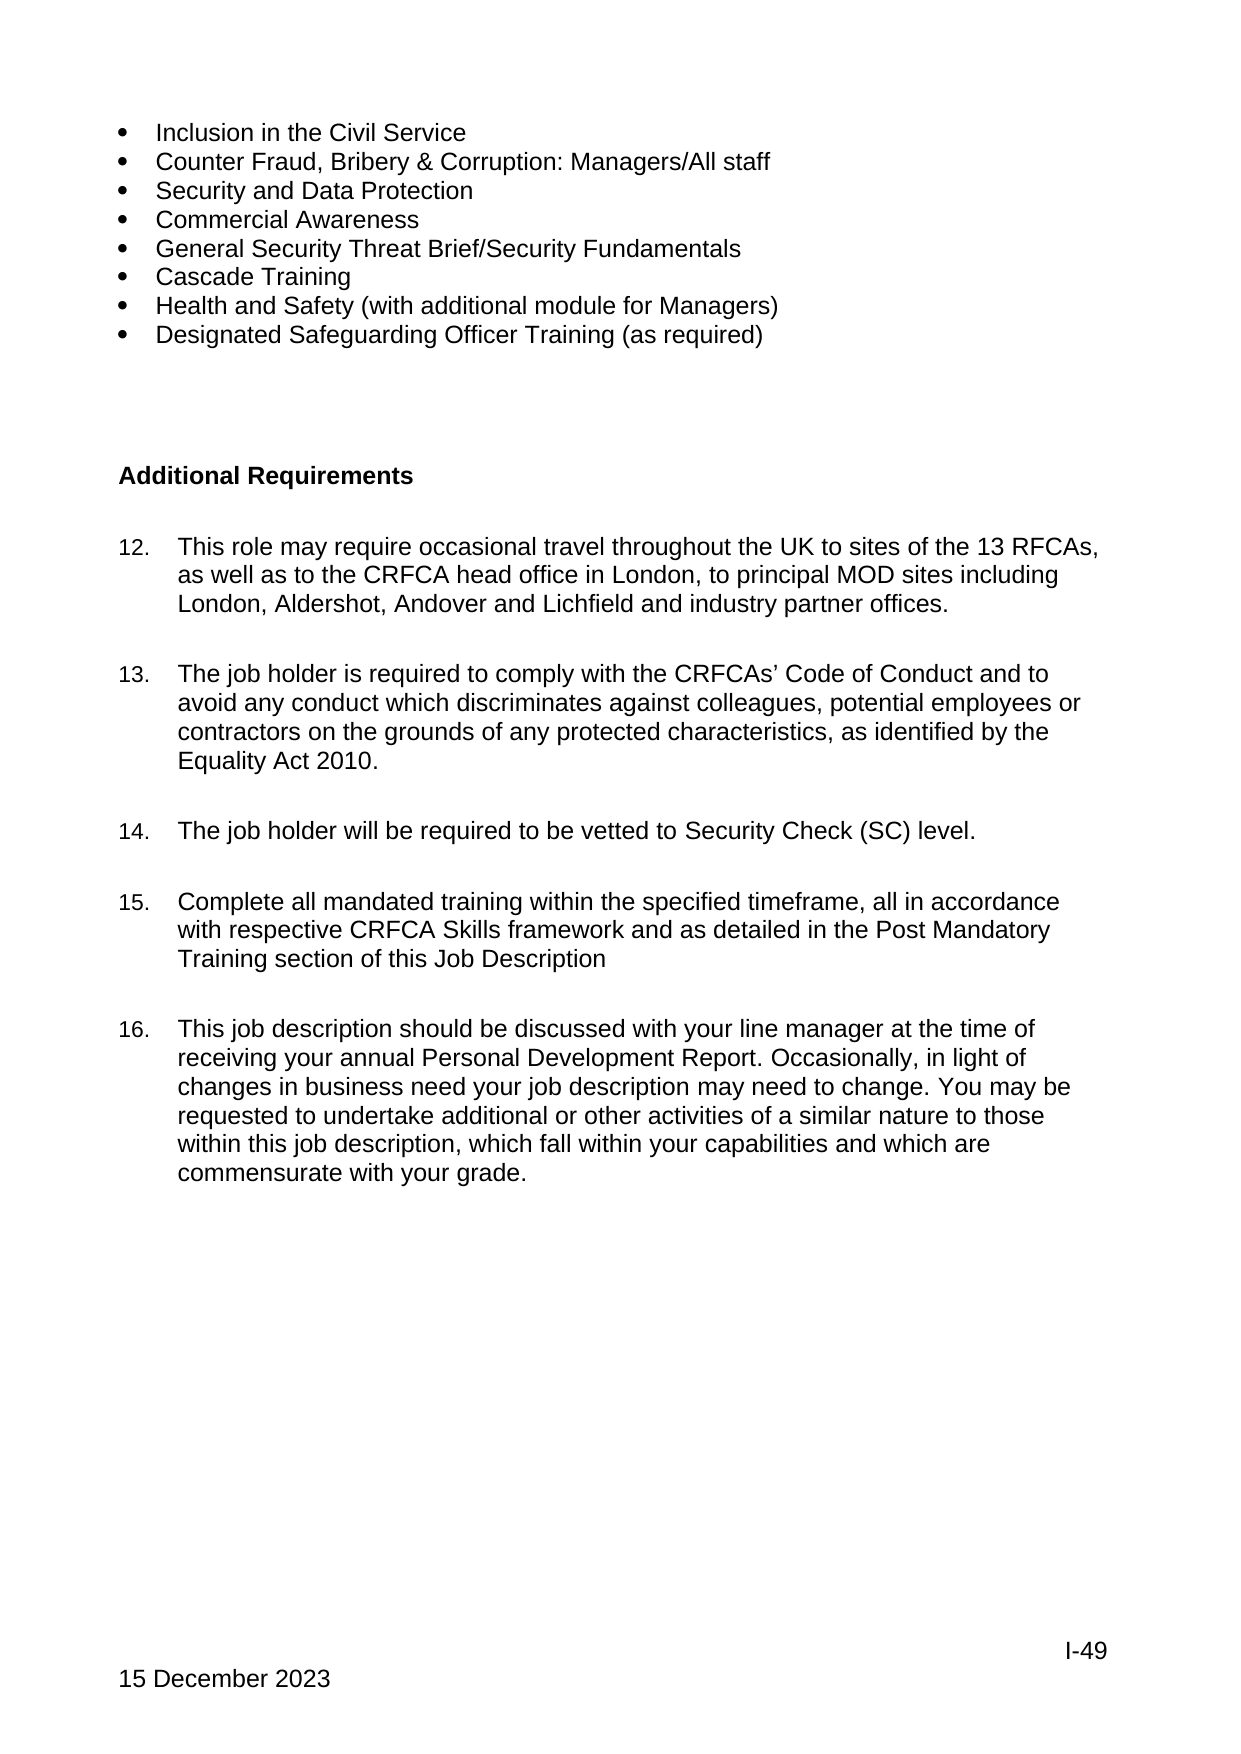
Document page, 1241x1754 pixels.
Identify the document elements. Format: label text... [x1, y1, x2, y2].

list Designated Safeguarding Officer Training (as required) [118, 320, 1107, 349]
list Counter Fraud, Bribery & Corruption: Managers/All staff [118, 147, 1107, 176]
list This role may require occasional travel throughout the UK to sites of the 13 RFCAs, as well as to the CRFCA head office in London, to principal MOD sites including London, Aldershot, Andover and Lichfield and industry partner offices. [118, 531, 1107, 618]
list Security and Data Protection [118, 176, 1107, 205]
list This job description should be discussed with your line manager at the time of receiving your annual Personal Development Report. Occasionally, in light of changes in business need your job description may need to change. You may be requested to undertake additional or other activities of a similar nature to those within this job description, which fall within your capabilities and which are commensurate with your grade. [118, 1014, 1107, 1187]
list Commercial Awareness [118, 205, 1107, 233]
list Health and Safety (with additional module for Managers) [118, 291, 1107, 320]
text Additional Requirements [118, 461, 1107, 490]
list The job holder will be required to be vetted to Security Check (SC) level. [118, 816, 1107, 845]
list Inclusion in the Civil Service [118, 118, 1107, 147]
list The job holder is required to comply with the CRFCAs’ Code of Conduct and to avoid any conduct which discriminates against colleagues, potential employees or contractors on the grounds of any protected characteristics, as identified by the Equality Act 2010. [118, 659, 1107, 774]
list Cascade Training [118, 262, 1107, 291]
list Complete all mandated training within the specified timeframe, all in accordance with respective CRFCA Skills framework and as detailed in the Post Mandatory Training section of this Job Description [118, 886, 1107, 973]
list General Security Threat Brief/Security Fundamentals [118, 233, 1107, 262]
